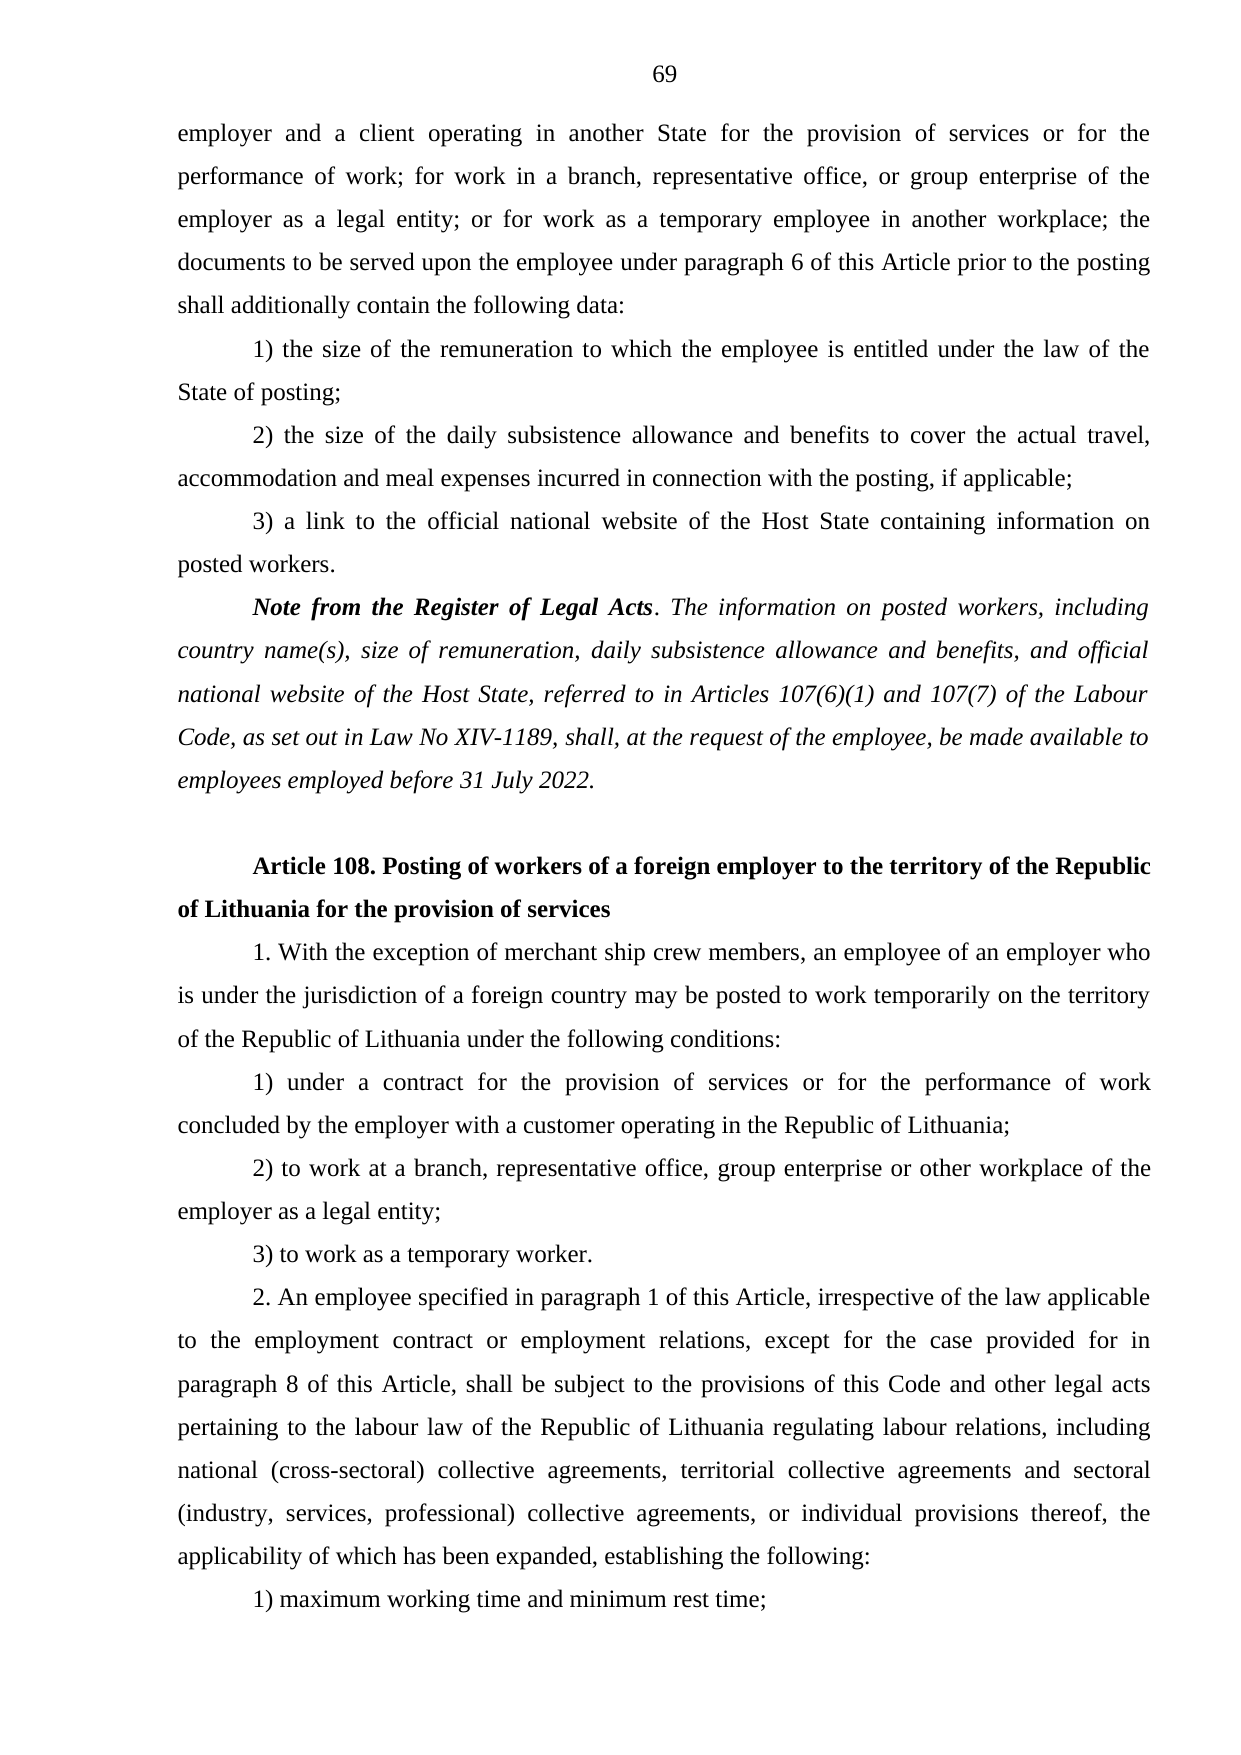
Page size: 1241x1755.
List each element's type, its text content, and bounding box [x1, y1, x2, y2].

text 1. With the exception of merchant ship crew members, an employee of an employer who is under the jurisdiction of a foreign country may be posted to work temporarily on the territory of the Republic of Lithuania under the following conditions: [177, 937, 1152, 1052]
text 1) maximum working time and minimum rest time; [177, 1584, 1152, 1613]
text 3) to work as a temporary worker. [177, 1239, 1152, 1268]
text employer and a client operating in another State for the provision of services or for the performance of work; for work in a branch, representative office, or group enterprise of the employer as a legal entity; or for work as a temporary employee in another workplace; the documents to be served upon the employee under paragraph 6 of this Article prior to the posting shall additionally contain the following data: [177, 118, 1152, 319]
text Article 108. Posting of workers of a foreign employer to the territory of the Republic of Lithuania for the provision of services [177, 851, 1152, 923]
text 2) the size of the daily subsistence allowance and benefits to cover the actual travel, accommodation and meal expenses incurred in connection with the posting, if applicable; [177, 420, 1152, 492]
text Note from the Register of Legal Acts. The information on posted workers, including country name(s), size of remuneration, daily subsistence allowance and benefits, and official national website of the Host State, referred to in Articles 107(6)(1) and 107(7) of the Labour Code, as set out in Law No XIV-1189, shall, at the request of the employee, be made available to employees employed before 31 July 2022. [177, 592, 1152, 794]
text 1) the size of the remuneration to which the employee is entitled under the law of the State of posting; [177, 334, 1152, 406]
text 3) a link to the official national website of the Host State containing information on posted workers. [177, 506, 1152, 578]
text 1) under a contract for the provision of services or for the performance of work concluded by the employer with a customer operating in the Republic of Lithuania; [177, 1067, 1152, 1139]
text 2) to work at a branch, representative office, group enterprise or other workplace of the employer as a legal entity; [177, 1153, 1152, 1225]
text 2. An employee specified in paragraph 1 of this Article, irrespective of the law applicable to the employment contract or employment relations, except for the case provided for in paragraph 8 of this Article, shall be subject to the provisions of this Code and other legal acts pertaining to the labour law of the Republic of Lithuania regulating labour relations, including national (cross-sectoral) collective agreements, territorial collective agreements and sectoral (industry, services, professional) collective agreements, or individual provisions thereof, the applicability of which has been expanded, establishing the following: [177, 1282, 1152, 1570]
